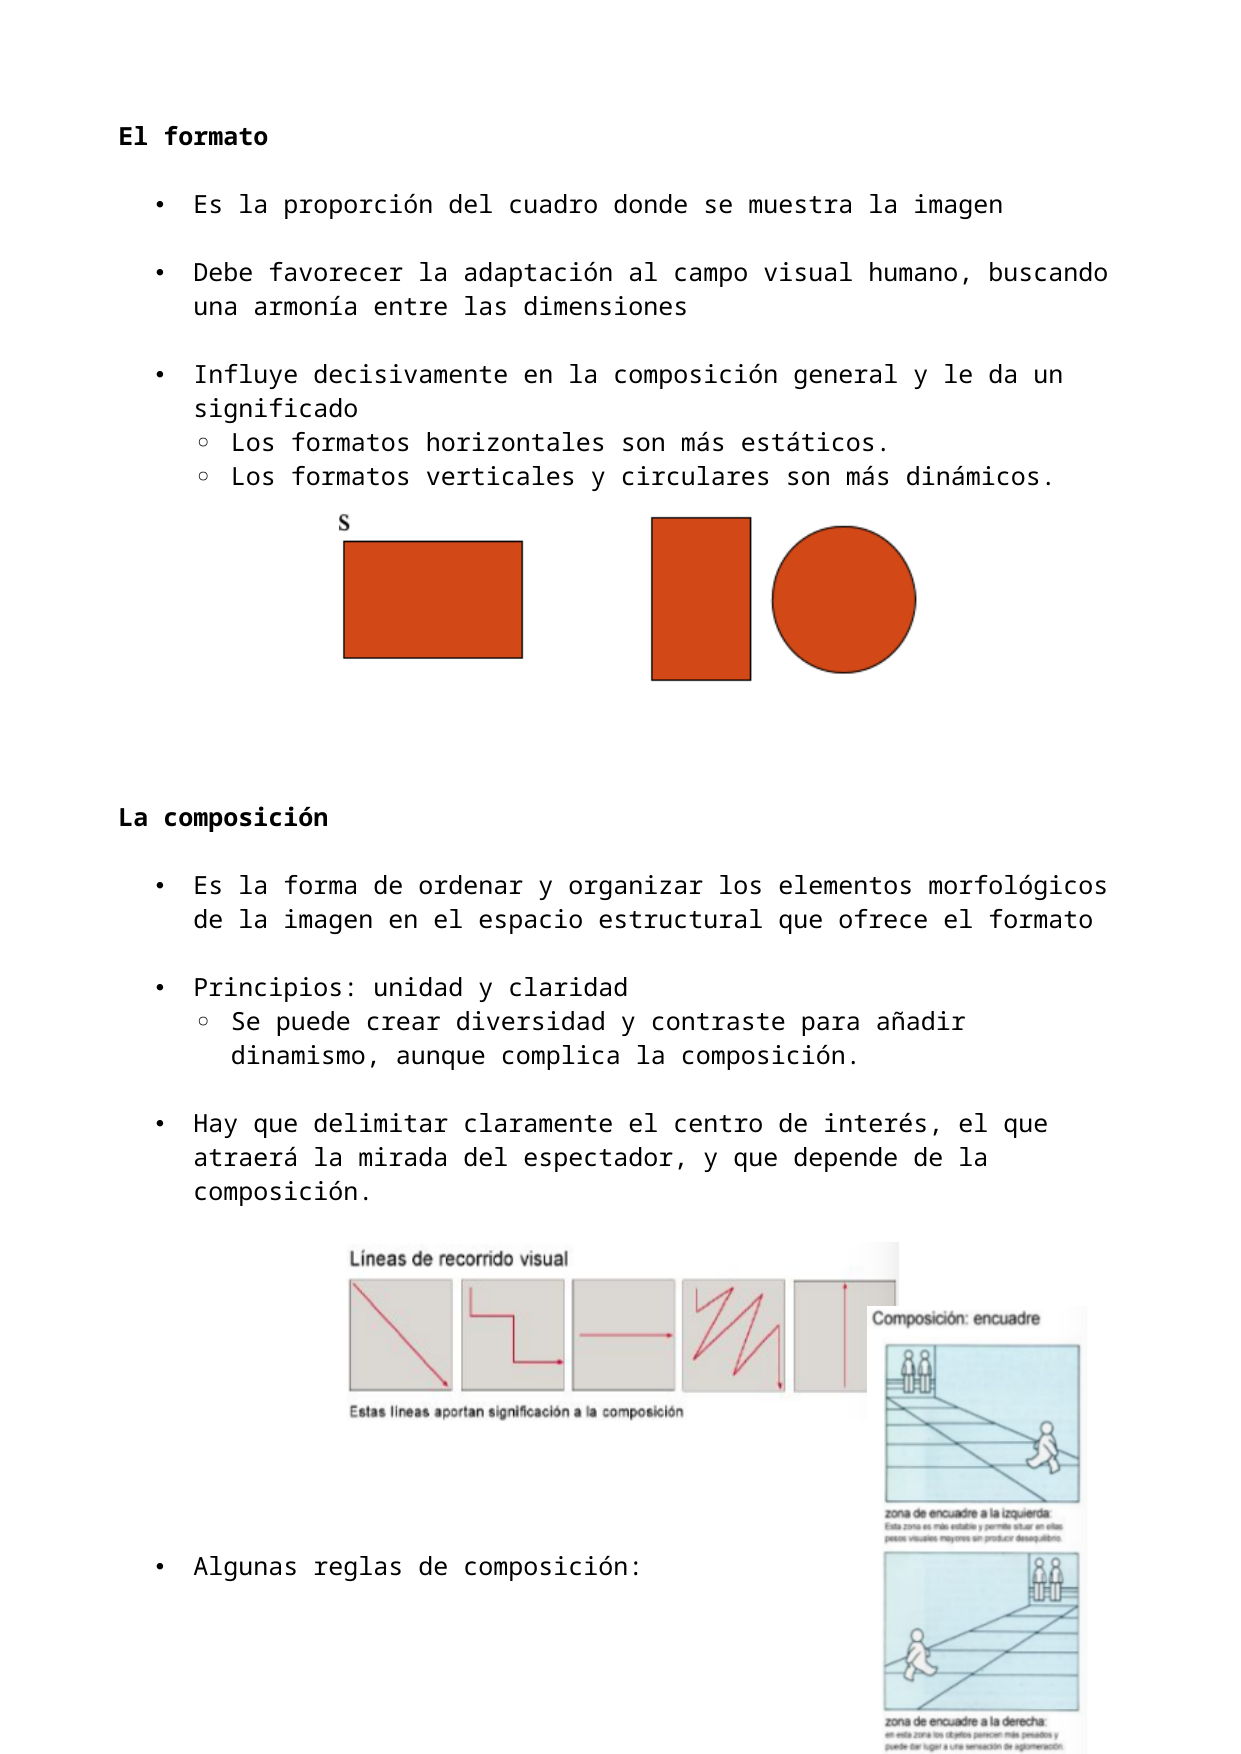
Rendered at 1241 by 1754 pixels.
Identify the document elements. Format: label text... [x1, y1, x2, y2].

picture [339, 507, 921, 690]
list Es la proporción del cuadro donde se muestra la imagen [156, 186, 1122, 220]
list Algunas reglas de composición: [156, 1549, 867, 1583]
list Hay que delimitar claramente el centro de interés, el que atraerá la mirada del espectador, y que depende de la composición. [156, 1106, 1122, 1208]
list Principios: unidad y claridad [156, 970, 1122, 1004]
list Influye decisivamente en la composición general y le da un significado [156, 357, 1122, 425]
list Los formatos horizontales son más estáticos. [193, 425, 1122, 459]
list [1088, 1549, 1122, 1583]
text El formato [118, 118, 1122, 152]
list Se puede crear diversidad y contraste para añadir dinamismo, aunque complica la composición. [193, 1004, 1122, 1072]
list Es la forma de ordenar y organizar los elementos morfológicos de la imagen en el espacio estructural que ofrece el formato [156, 867, 1122, 936]
text La composición [118, 799, 1122, 833]
picture [341, 1242, 1088, 1754]
list Debe favorecer la adaptación al campo visual humano, buscando una armonía entre las dimensiones [156, 254, 1122, 322]
list Los formatos verticales y circulares son más dinámicos. [193, 459, 1122, 493]
